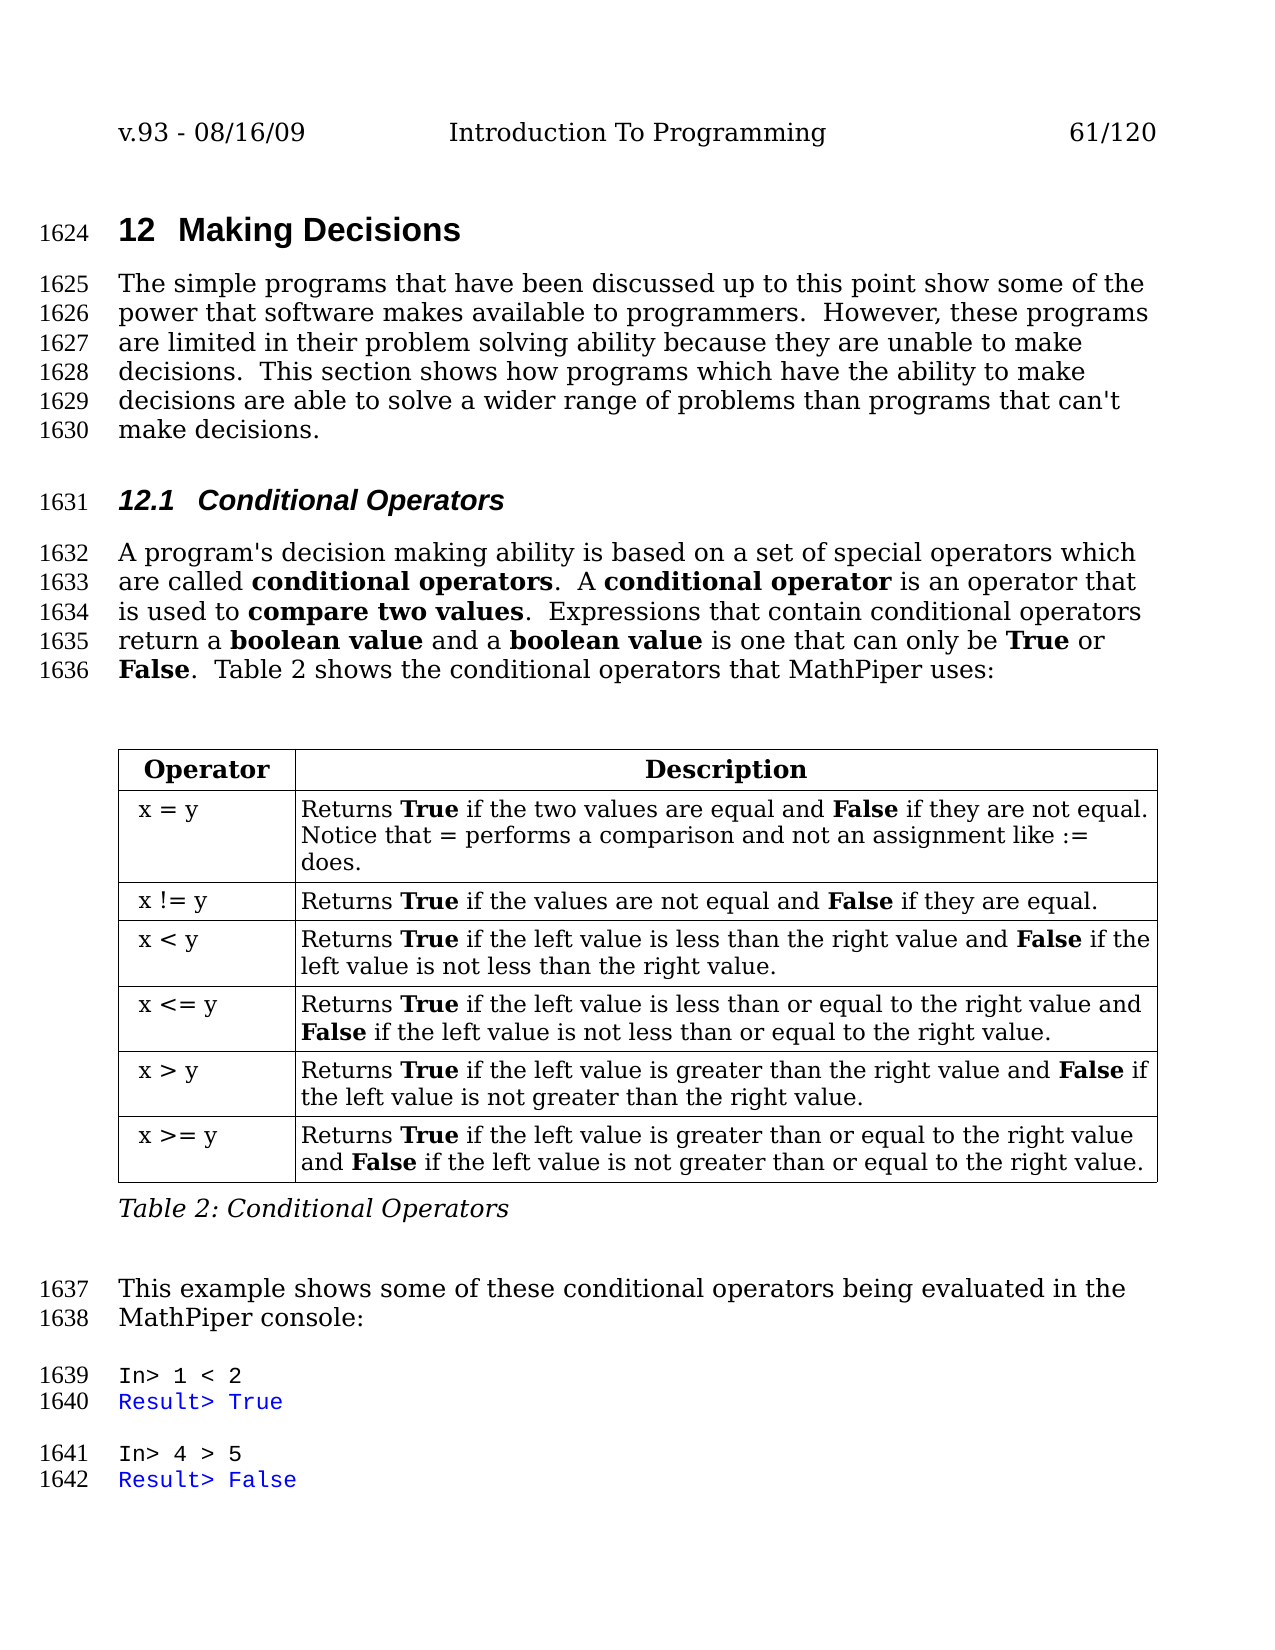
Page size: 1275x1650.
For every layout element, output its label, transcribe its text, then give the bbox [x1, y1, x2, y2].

table_cell Returns True if the left value is less than the right value and False if the left value is not less than the right value. [296, 921, 1157, 986]
table_cell x > y [119, 1052, 295, 1116]
table_cell Returns True if the left value is less than or equal to the right value and False if the left value is not less than or equal to the right value. [296, 987, 1157, 1051]
table_cell x <= y [119, 987, 295, 1051]
table_cell x = y [119, 791, 295, 882]
text The simple programs that have been discussed up to this point show some of the power that software makes available to programmers. However, these programs are limited in their problem solving ability because they are unable to make decisions. This section shows how programs which have the ability to make decisions are able to solve a wider range of problems than programs that can't make decisions. [118, 269, 1157, 444]
table_cell Returns True if the two values are equal and False if they are not equal. Notice that = performs a comparison and not an assignment like := does. [296, 791, 1157, 882]
table_cell x < y [119, 921, 295, 986]
table_header Description [296, 750, 1157, 790]
text A program's decision making ability is based on a set of special operators which are called conditional operators. A conditional operator is an operator that is used to compare two values. Expressions that contain conditional operators return a boolean value and a boolean value is one that can only be True or False. Table 2 shows the conditional operators that MathPiper uses: [118, 538, 1157, 684]
text Result> False [118, 1468, 1157, 1494]
table_cell Returns True if the left value is greater than the right value and False if the left value is not greater than the right value. [296, 1052, 1157, 1116]
text This example shows some of these conditional operators being evaluated in the MathPiper console: [118, 1274, 1157, 1332]
text In> 4 > 5 [118, 1442, 1157, 1468]
subtitle Making Decisions [118, 210, 1157, 248]
table_cell x >= y [119, 1117, 295, 1182]
text In> 1 < 2 [118, 1364, 1157, 1390]
text Result> True [118, 1390, 1157, 1416]
text Table 2: Conditional Operators [118, 1194, 1157, 1223]
table_cell x != y [119, 883, 295, 920]
table_cell Returns True if the values are not equal and False if they are equal. [296, 883, 1157, 920]
subtitle Conditional Operators [118, 483, 1157, 517]
table_header Operator [119, 750, 295, 790]
table_cell Returns True if the left value is greater than or equal to the right value and False if the left value is not greater than or equal to the right value. [296, 1117, 1157, 1182]
